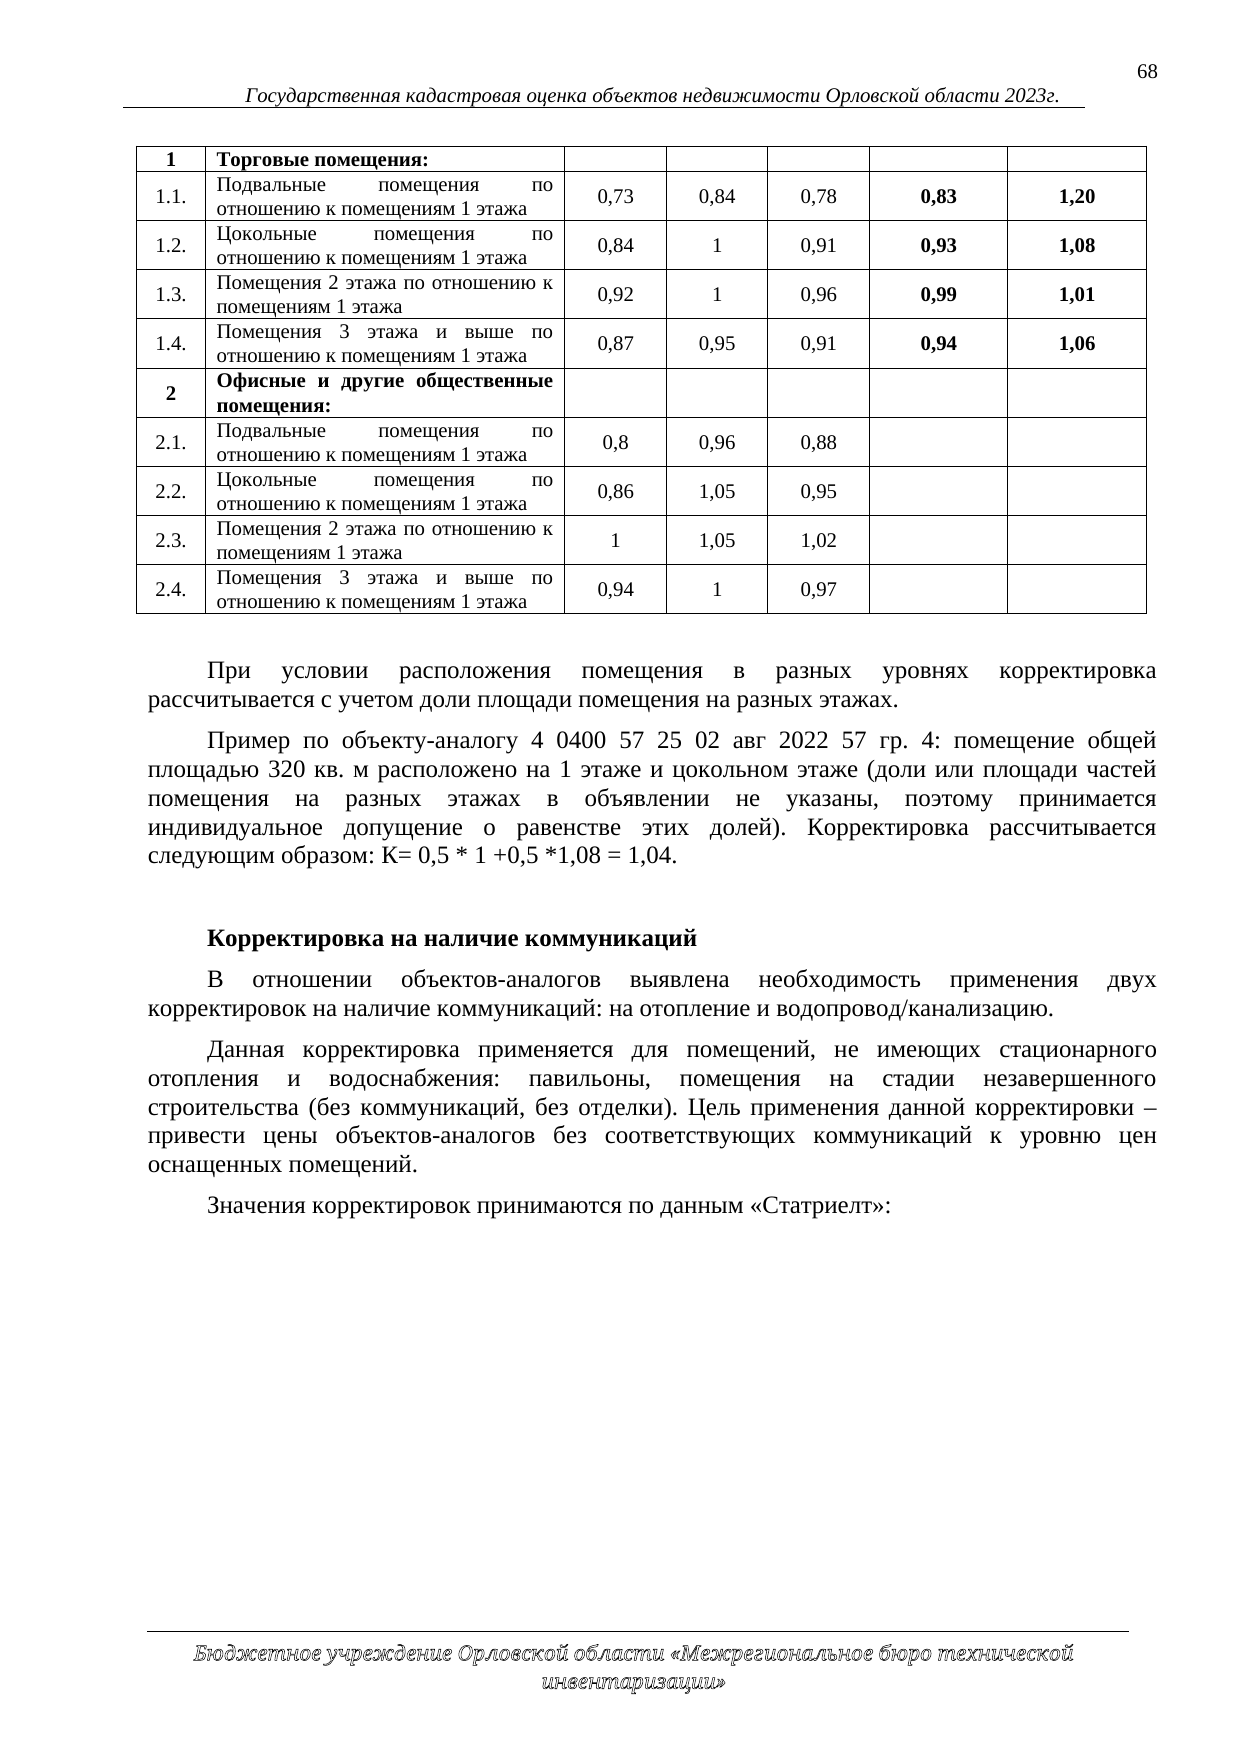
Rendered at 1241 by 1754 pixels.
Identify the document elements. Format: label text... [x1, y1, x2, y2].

table_cell 1,08 [1008, 221, 1146, 269]
text Пример по объекту-аналогу 4 0400 57 25 02 авг 2022 57 гр. 4: помещение общей площадью 320 кв. м расположено на 1 этаже и цокольном этаже (доли или площади частей помещения на разных этажах в объявлении не указаны, поэтому принимается индивидуальное допущение о равенстве этих долей). Корректировка рассчитывается следующим образом: К= 0,5 * 1 +0,5 *1,08 = 1,04. [148, 726, 1157, 869]
table_cell 1 [137, 147, 205, 171]
table_cell 1,05 [667, 467, 767, 515]
table_cell 0,83 [870, 172, 1007, 220]
table_cell 1 [565, 516, 666, 564]
table_cell 1.4. [137, 319, 205, 367]
table_cell [870, 418, 1007, 466]
table_cell 0,88 [768, 418, 869, 466]
table_cell 0,84 [565, 221, 666, 269]
table_cell 1 [667, 221, 767, 269]
table_cell [870, 467, 1007, 515]
table_cell [870, 369, 1007, 417]
table_cell 0,86 [565, 467, 666, 515]
table_cell [667, 369, 767, 417]
table_cell Помещения 2 этажа по отношению к помещениям 1 этажа [206, 516, 564, 564]
table_cell 2.1. [137, 418, 205, 466]
table_cell 0,91 [768, 319, 869, 367]
table_cell [870, 147, 1007, 171]
table_cell [565, 369, 666, 417]
table_cell 1 [667, 270, 767, 318]
table_cell 0,84 [667, 172, 767, 220]
table_cell 0,91 [768, 221, 869, 269]
table_cell 0,87 [565, 319, 666, 367]
table_cell [1008, 565, 1146, 613]
table_cell 1.3. [137, 270, 205, 318]
table_cell 0,94 [565, 565, 666, 613]
table_cell [768, 147, 869, 171]
table_cell [1008, 369, 1146, 417]
table_cell Цокольные помещения по отношению к помещениям 1 этажа [206, 467, 564, 515]
table_cell Торговые помещения: [206, 147, 564, 171]
table_cell Подвальные помещения по отношению к помещениям 1 этажа [206, 172, 564, 220]
table_cell Помещения 2 этажа по отношению к помещениям 1 этажа [206, 270, 564, 318]
table_cell 0,99 [870, 270, 1007, 318]
table_cell 1,05 [667, 516, 767, 564]
table_cell 1,20 [1008, 172, 1146, 220]
table_cell 0,93 [870, 221, 1007, 269]
table_cell Цокольные помещения по отношению к помещениям 1 этажа [206, 221, 564, 269]
table_cell 0,94 [870, 319, 1007, 367]
table_cell 1,06 [1008, 319, 1146, 367]
text При условии расположения помещения в разных уровнях корректировка рассчитывается с учетом доли площади помещения на разных этажах. [148, 656, 1157, 713]
table_cell Помещения 3 этажа и выше по отношению к помещениям 1 этажа [206, 319, 564, 367]
table_cell Помещения 3 этажа и выше по отношению к помещениям 1 этажа [206, 565, 564, 613]
table_cell 0,96 [768, 270, 869, 318]
table_cell [870, 516, 1007, 564]
table_cell 0,92 [565, 270, 666, 318]
table_cell 0,95 [667, 319, 767, 367]
table_cell 1,01 [1008, 270, 1146, 318]
table_cell 1,02 [768, 516, 869, 564]
table_cell Офисные и другие общественные помещения: [206, 369, 564, 417]
table_cell 1.2. [137, 221, 205, 269]
table_cell [1008, 516, 1146, 564]
table_cell [667, 147, 767, 171]
table_cell [1008, 418, 1146, 466]
text Корректировка на наличие коммуникаций [148, 923, 1157, 952]
table_cell Подвальные помещения по отношению к помещениям 1 этажа [206, 418, 564, 466]
text В отношении объектов-аналогов выявлена необходимость применения двух корректировок на наличие коммуникаций: на отопление и водопровод/канализацию. [148, 964, 1157, 1022]
table_cell 1 [667, 565, 767, 613]
table_cell [768, 369, 869, 417]
table_cell 0,73 [565, 172, 666, 220]
table_cell [1008, 467, 1146, 515]
table_cell 0,8 [565, 418, 666, 466]
table_cell 2.2. [137, 467, 205, 515]
table_cell 0,96 [667, 418, 767, 466]
table_cell [1008, 147, 1146, 171]
table_cell 0,95 [768, 467, 869, 515]
table_cell 2.3. [137, 516, 205, 564]
table_cell [565, 147, 666, 171]
text Значения корректировок принимаются по данным «Статриелт»: [148, 1191, 1157, 1219]
table_cell 0,97 [768, 565, 869, 613]
table_cell 1.1. [137, 172, 205, 220]
table_cell 2.4. [137, 565, 205, 613]
table_cell [870, 565, 1007, 613]
table_cell 2 [137, 369, 205, 417]
table_cell 0,78 [768, 172, 869, 220]
text Данная корректировка применяется для помещений, не имеющих стационарного отопления и водоснабжения: павильоны, помещения на стадии незавершенного строительства (без коммуникаций, без отделки). Цель применения данной корректировки – привести цены объектов-аналогов без соответствующих коммуникаций к уровню цен оснащенных помещений. [148, 1034, 1157, 1178]
